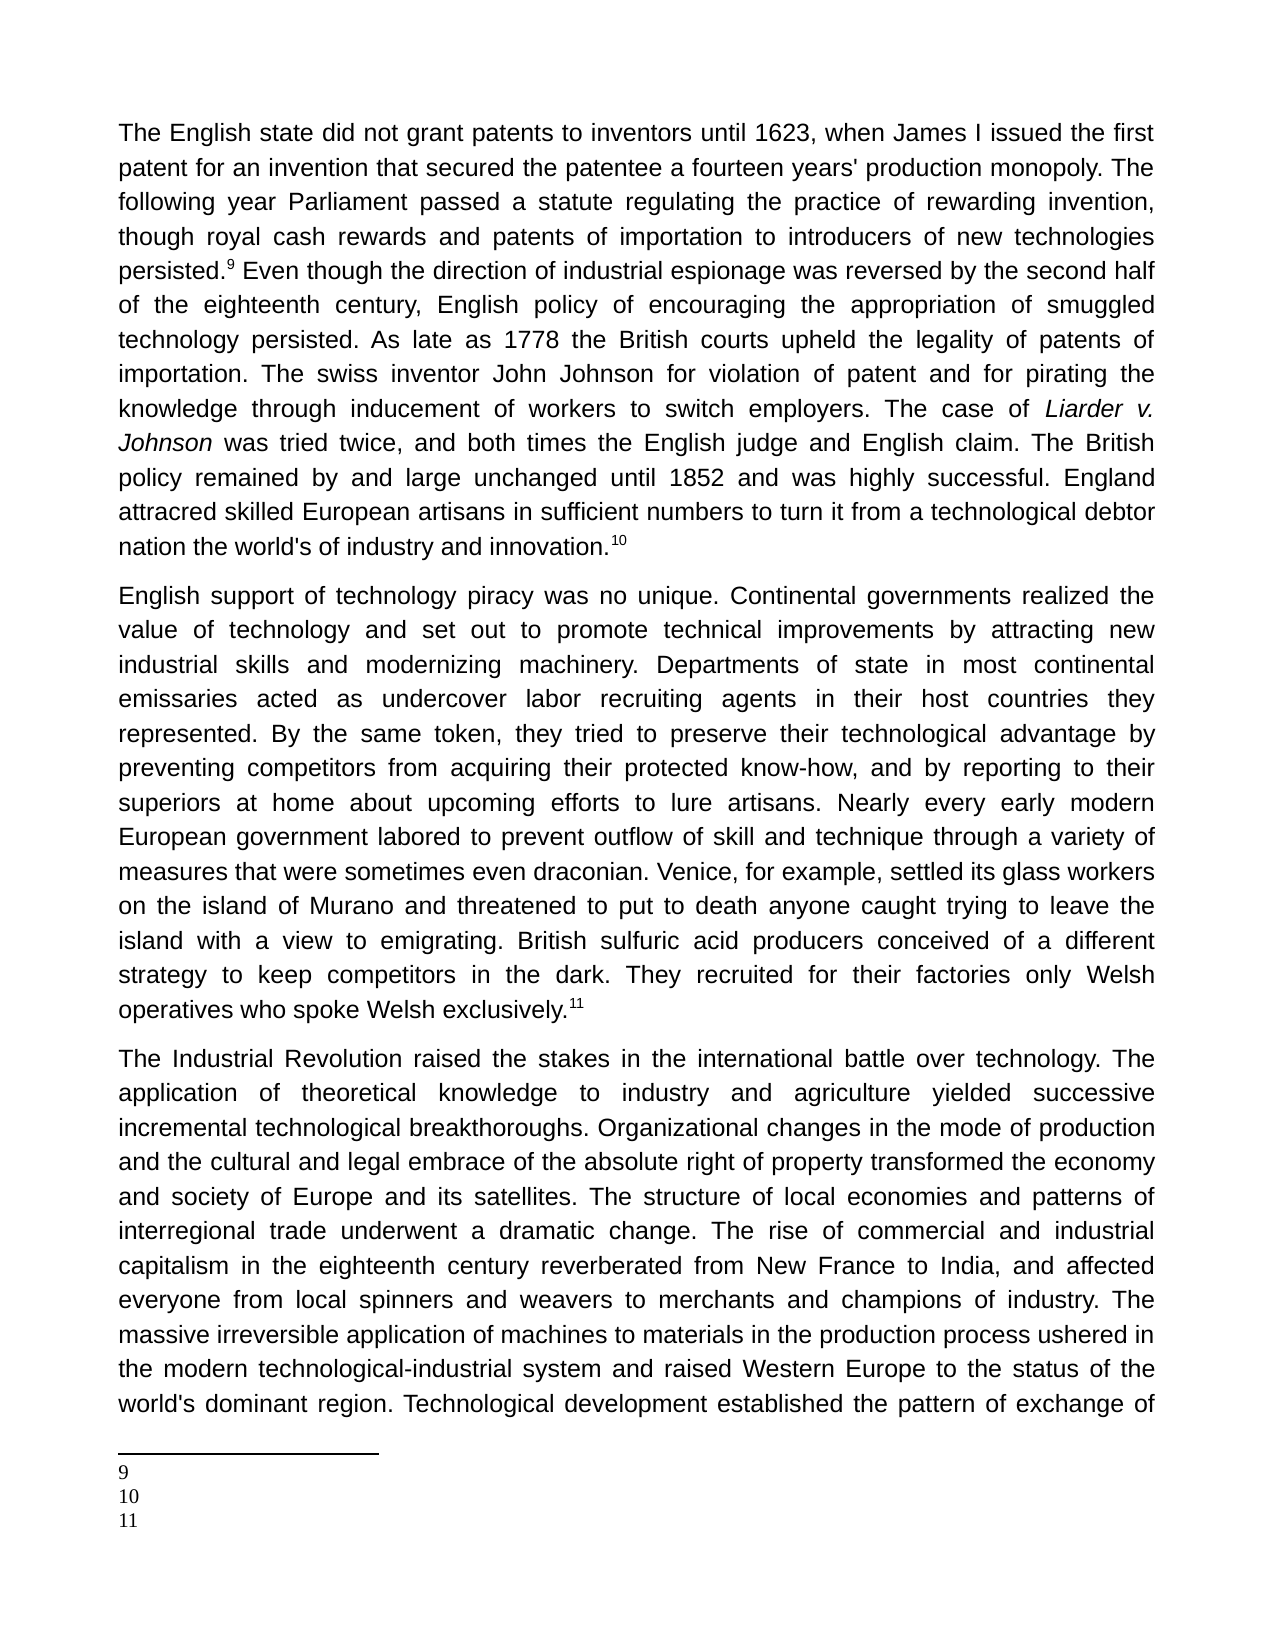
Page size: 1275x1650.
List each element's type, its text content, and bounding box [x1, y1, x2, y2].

text English support of technology piracy was no unique. Continental governments realized the value of technology and set out to promote technical improvements by attracting new industrial skills and modernizing machinery. Departments of state in most continental emissaries acted as undercover labor recruiting agents in their host countries they represented. By the same token, they tried to preserve their technological advantage by preventing competitors from acquiring their protected know-how, and by reporting to their superiors at home about upcoming efforts to lure artisans. Nearly every early modern European government labored to prevent outflow of skill and technique through a variety of measures that were sometimes even draconian. Venice, for example, settled its glass workers on the island of Murano and threatened to put to death anyone caught trying to leave the island with a view to emigrating. British sulfuric acid producers conceived of a different strategy to keep competitors in the dark. They recruited for their factories only Welsh operatives who spoke Welsh exclusively. [118, 581, 1157, 1023]
text The Industrial Revolution raised the stakes in the international battle over technology. The application of theoretical knowledge to industry and agriculture yielded successive incremental technological breakthoroughs. Organizational changes in the mode of production and the cultural and legal embrace of the absolute right of property transformed the economy and society of Europe and its satellites. The structure of local economies and patterns of interregional trade underwent a dramatic change. The rise of commercial and industrial capitalism in the eighteenth century reverberated from New France to India, and affected everyone from local spinners and weavers to merchants and champions of industry. The massive irreversible application of machines to materials in the production process ushered in the modern technological-industrial system and raised Western Europe to the status of the world's dominant region. Technological development established the pattern of exchange of [118, 1044, 1157, 1417]
text The English state did not grant patents to inventors until 1623, when James I issued the first patent for an invention that secured the patentee a fourteen years' production monopoly. The following year Parliament passed a statute regulating the practice of rewarding invention, though royal cash rewards and patents of importation to introducers of new technologies persisted. Even though the direction of industrial espionage was reversed by the second half of the eighteenth century, English policy of encouraging the appropriation of smuggled technology persisted. As late as 1778 the British courts upheld the legality of patents of importation. The swiss inventor John Johnson for violation of patent and for pirating the knowledge through inducement of workers to switch employers. The case of Liarder v. Johnson was tried twice, and both times the English judge and English claim. The British policy remained by and large unchanged until 1852 and was highly successful. England attracred skilled European artisans in sufficient numbers to turn it from a technological debtor nation the world's of industry and innovation. [118, 118, 1157, 561]
